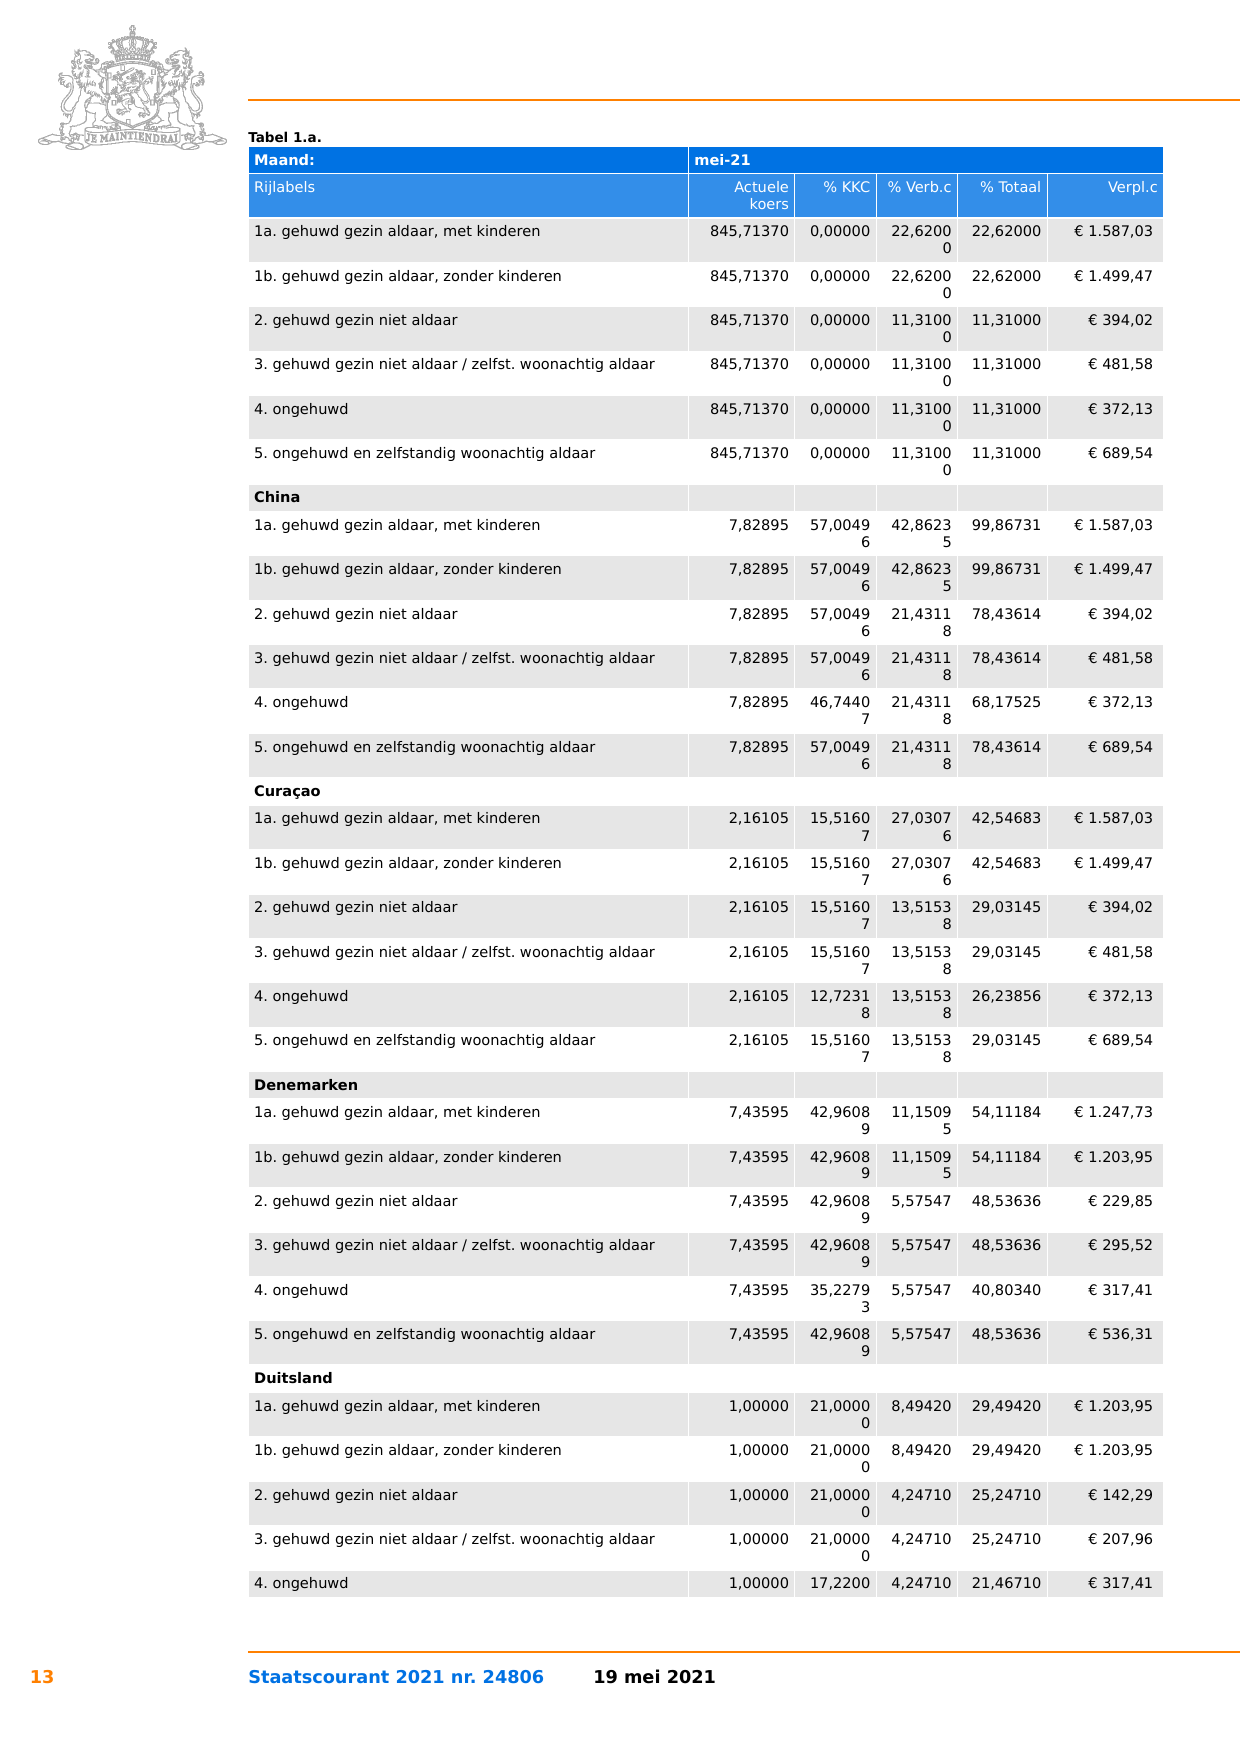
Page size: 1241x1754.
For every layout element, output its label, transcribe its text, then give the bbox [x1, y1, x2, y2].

table_cell 27,03076 [877, 806, 957, 849]
table_cell 0,00000 [795, 352, 876, 395]
table_cell 21,43118 [877, 601, 957, 644]
table_cell € 689,54 [1048, 1028, 1163, 1071]
table_cell 4. ongehuwd [249, 983, 688, 1027]
table_cell 11,31000 [958, 396, 1047, 439]
table_cell 1,00000 [689, 1571, 794, 1597]
table_cell 57,00496 [795, 512, 876, 555]
table_cell 42,96089 [795, 1144, 876, 1187]
table_cell China [249, 485, 688, 511]
table_cell 15,51607 [795, 1028, 876, 1071]
table_cell 40,80340 [958, 1277, 1047, 1320]
table_cell 35,22793 [795, 1277, 876, 1320]
table_cell [689, 778, 794, 805]
table_cell 3. gehuwd gezin niet aldaar / zelfst. woonachtig aldaar [249, 939, 688, 982]
table_cell 2. gehuwd gezin niet aldaar [249, 1482, 688, 1525]
table_cell 845,71370 [689, 307, 794, 351]
table_cell 13,51538 [877, 939, 957, 982]
table_cell [958, 1366, 1047, 1392]
table_cell 7,82895 [689, 645, 794, 688]
table_cell 22,62000 [958, 263, 1047, 306]
table_cell 0,00000 [795, 396, 876, 439]
table_cell 2,16105 [689, 1028, 794, 1071]
table_cell 3. gehuwd gezin niet aldaar / zelfst. woonachtig aldaar [249, 645, 688, 688]
table_cell 1a. gehuwd gezin aldaar, met kinderen [249, 1393, 688, 1436]
table_cell 4,24710 [877, 1482, 957, 1525]
table_cell 2,16105 [689, 850, 794, 893]
table_cell 2. gehuwd gezin niet aldaar [249, 1188, 688, 1231]
table_cell mei-21 [689, 147, 1163, 173]
table_cell € 295,52 [1048, 1233, 1163, 1276]
table_cell [958, 1072, 1047, 1098]
table_cell 0,00000 [795, 307, 876, 351]
table_cell 48,53636 [958, 1321, 1047, 1364]
table_cell 15,51607 [795, 850, 876, 893]
table_cell 845,71370 [689, 352, 794, 395]
table_cell 5,57547 [877, 1277, 957, 1320]
table_cell € 394,02 [1048, 307, 1163, 351]
table_cell 7,43595 [689, 1277, 794, 1320]
table_cell 1b. gehuwd gezin aldaar, zonder kinderen [249, 263, 688, 306]
table_cell 1,00000 [689, 1393, 794, 1436]
table_header Tabel 1.a. [248, 130, 1163, 146]
table_cell 3. gehuwd gezin niet aldaar / zelfst. woonachtig aldaar [249, 1233, 688, 1276]
table_cell € 1.247,73 [1048, 1099, 1163, 1143]
table_cell € 372,13 [1048, 396, 1163, 439]
table_cell [689, 1366, 794, 1392]
table_cell [795, 778, 876, 805]
table_cell 1a. gehuwd gezin aldaar, met kinderen [249, 512, 688, 555]
table_cell 42,96089 [795, 1233, 876, 1276]
table_cell 46,74407 [795, 690, 876, 733]
table_cell 7,43595 [689, 1321, 794, 1364]
table_cell Duitsland [249, 1366, 688, 1392]
table_cell [1048, 1366, 1163, 1392]
table_cell 11,31000 [877, 307, 957, 351]
table_cell Curaçao [249, 778, 688, 805]
table_cell [877, 1072, 957, 1098]
table_cell € 1.587,03 [1048, 219, 1163, 262]
table_cell 29,03145 [958, 939, 1047, 982]
table_cell € 1.499,47 [1048, 850, 1163, 893]
table_cell 4. ongehuwd [249, 1277, 688, 1320]
table_cell 4. ongehuwd [249, 1571, 688, 1597]
table_cell 29,49420 [958, 1393, 1047, 1436]
table_cell 5. ongehuwd en zelfstandig woonachtig aldaar [249, 734, 688, 777]
table_cell 27,03076 [877, 850, 957, 893]
table_cell 57,00496 [795, 556, 876, 600]
table_cell 1,00000 [689, 1526, 794, 1569]
table_cell 48,53636 [958, 1233, 1047, 1276]
table_cell 78,43614 [958, 601, 1047, 644]
table_cell 11,31000 [877, 352, 957, 395]
table_cell 11,15095 [877, 1144, 957, 1187]
table_cell 42,96089 [795, 1188, 876, 1231]
table_cell 1b. gehuwd gezin aldaar, zonder kinderen [249, 556, 688, 600]
table_cell Verpl.c [1048, 174, 1163, 217]
table_cell 11,31000 [958, 352, 1047, 395]
table_cell € 536,31 [1048, 1321, 1163, 1364]
table_cell 21,43118 [877, 690, 957, 733]
table_cell 54,11184 [958, 1099, 1047, 1143]
table_cell 845,71370 [689, 396, 794, 439]
table_cell 7,43595 [689, 1144, 794, 1187]
table_cell 2,16105 [689, 806, 794, 849]
table_cell 26,23856 [958, 983, 1047, 1027]
table_cell 78,43614 [958, 734, 1047, 777]
table_cell 11,31000 [958, 307, 1047, 351]
table_cell € 1.499,47 [1048, 263, 1163, 306]
table_cell 845,71370 [689, 440, 794, 484]
table_cell 5,57547 [877, 1233, 957, 1276]
table_cell € 229,85 [1048, 1188, 1163, 1231]
table_cell 0,00000 [795, 440, 876, 484]
table_cell € 207,96 [1048, 1526, 1163, 1569]
table_cell 1,00000 [689, 1482, 794, 1525]
table_cell 3. gehuwd gezin niet aldaar / zelfst. woonachtig aldaar [249, 352, 688, 395]
table_cell 5. ongehuwd en zelfstandig woonachtig aldaar [249, 440, 688, 484]
table_cell 22,62000 [958, 219, 1047, 262]
table_cell 29,03145 [958, 895, 1047, 938]
table_cell 7,82895 [689, 690, 794, 733]
table_cell 5. ongehuwd en zelfstandig woonachtig aldaar [249, 1321, 688, 1364]
table_cell 22,62000 [877, 219, 957, 262]
table_cell 15,51607 [795, 806, 876, 849]
table_cell % Totaal [958, 174, 1047, 217]
table_cell 3. gehuwd gezin niet aldaar / zelfst. woonachtig aldaar [249, 1526, 688, 1569]
table_cell 7,43595 [689, 1099, 794, 1143]
table_cell 21,46710 [958, 1571, 1047, 1597]
table_cell 21,43118 [877, 645, 957, 688]
table_cell 99,86731 [958, 556, 1047, 600]
table_cell [1048, 1072, 1163, 1098]
table_cell € 481,58 [1048, 645, 1163, 688]
table_cell € 142,29 [1048, 1482, 1163, 1525]
table_cell 15,51607 [795, 939, 876, 982]
table_cell 1a. gehuwd gezin aldaar, met kinderen [249, 1099, 688, 1143]
table_cell [795, 1072, 876, 1098]
table_cell € 1.587,03 [1048, 806, 1163, 849]
picture [38, 25, 227, 150]
table_cell Actuele koers [689, 174, 794, 217]
table_cell 29,49420 [958, 1438, 1047, 1481]
table_cell 4,24710 [877, 1526, 957, 1569]
table_cell 15,51607 [795, 895, 876, 938]
table_cell 8,49420 [877, 1438, 957, 1481]
table_cell 78,43614 [958, 645, 1047, 688]
table_cell 5,57547 [877, 1188, 957, 1231]
table_cell 7,82895 [689, 512, 794, 555]
table_cell 42,54683 [958, 850, 1047, 893]
table_cell 99,86731 [958, 512, 1047, 555]
table_cell 8,49420 [877, 1393, 957, 1436]
table_cell 1b. gehuwd gezin aldaar, zonder kinderen [249, 1144, 688, 1187]
table_cell 68,17525 [958, 690, 1047, 733]
table_cell [1048, 778, 1163, 805]
table_cell [795, 485, 876, 511]
table_cell % Verb.c [877, 174, 957, 217]
table_cell € 689,54 [1048, 440, 1163, 484]
table_cell [877, 1366, 957, 1392]
table_cell € 317,41 [1048, 1277, 1163, 1320]
table_cell € 372,13 [1048, 983, 1163, 1027]
table_cell 25,24710 [958, 1482, 1047, 1525]
table_cell Maand: [249, 147, 688, 173]
table_cell 5,57547 [877, 1321, 957, 1364]
table_cell % KKC [795, 174, 876, 217]
table_cell € 1.587,03 [1048, 512, 1163, 555]
table_cell 4. ongehuwd [249, 690, 688, 733]
table_cell 22,62000 [877, 263, 957, 306]
table_cell 57,00496 [795, 645, 876, 688]
table_cell 1b. gehuwd gezin aldaar, zonder kinderen [249, 850, 688, 893]
table_cell 2,16105 [689, 895, 794, 938]
table_cell 4. ongehuwd [249, 396, 688, 439]
table_cell € 317,41 [1048, 1571, 1163, 1597]
table_cell 5. ongehuwd en zelfstandig woonachtig aldaar [249, 1028, 688, 1071]
table_cell 7,82895 [689, 556, 794, 600]
table_cell 54,11184 [958, 1144, 1047, 1187]
table_cell 42,54683 [958, 806, 1047, 849]
table_cell [1048, 485, 1163, 511]
table_cell 11,31000 [877, 440, 957, 484]
table_cell [877, 778, 957, 805]
table_cell 2. gehuwd gezin niet aldaar [249, 307, 688, 351]
table_cell Rijlabels [249, 174, 688, 217]
table_cell 1a. gehuwd gezin aldaar, met kinderen [249, 219, 688, 262]
table_cell 1,00000 [689, 1438, 794, 1481]
table_cell 2. gehuwd gezin niet aldaar [249, 601, 688, 644]
table_cell 21,00000 [795, 1526, 876, 1569]
table_cell € 1.203,95 [1048, 1393, 1163, 1436]
table_cell 845,71370 [689, 219, 794, 262]
table_cell € 1.203,95 [1048, 1144, 1163, 1187]
table_cell 845,71370 [689, 263, 794, 306]
table_cell € 1.499,47 [1048, 556, 1163, 600]
table_cell € 1.203,95 [1048, 1438, 1163, 1481]
table_cell 42,96089 [795, 1321, 876, 1364]
table_cell 42,86235 [877, 512, 957, 555]
table_cell 13,51538 [877, 1028, 957, 1071]
table_cell 12,72318 [795, 983, 876, 1027]
table_cell 21,00000 [795, 1438, 876, 1481]
table_cell 21,00000 [795, 1393, 876, 1436]
table_cell € 394,02 [1048, 601, 1163, 644]
table_cell Denemarken [249, 1072, 688, 1098]
table_cell € 689,54 [1048, 734, 1163, 777]
table_cell 57,00496 [795, 601, 876, 644]
table_cell € 481,58 [1048, 939, 1163, 982]
table_cell 42,86235 [877, 556, 957, 600]
table_cell 17,2200 [795, 1571, 876, 1597]
table_cell 25,24710 [958, 1526, 1047, 1569]
table_cell 13,51538 [877, 983, 957, 1027]
table_cell 11,31000 [877, 396, 957, 439]
table_cell € 372,13 [1048, 690, 1163, 733]
table_cell [689, 485, 794, 511]
table_cell 2. gehuwd gezin niet aldaar [249, 895, 688, 938]
table_cell 13,51538 [877, 895, 957, 938]
table_cell 11,31000 [958, 440, 1047, 484]
table_cell 4,24710 [877, 1571, 957, 1597]
table_cell 57,00496 [795, 734, 876, 777]
table_cell [795, 1366, 876, 1392]
table_cell [689, 1072, 794, 1098]
table_cell € 394,02 [1048, 895, 1163, 938]
table_cell 2,16105 [689, 939, 794, 982]
table_cell 7,82895 [689, 734, 794, 777]
table_cell 0,00000 [795, 263, 876, 306]
table_cell 1a. gehuwd gezin aldaar, met kinderen [249, 806, 688, 849]
table_cell 1b. gehuwd gezin aldaar, zonder kinderen [249, 1438, 688, 1481]
table_cell 7,43595 [689, 1188, 794, 1231]
table_cell 42,96089 [795, 1099, 876, 1143]
table_cell 48,53636 [958, 1188, 1047, 1231]
table_cell 0,00000 [795, 219, 876, 262]
table_cell [958, 778, 1047, 805]
table_cell 2,16105 [689, 983, 794, 1027]
table_cell [877, 485, 957, 511]
table_cell 21,00000 [795, 1482, 876, 1525]
table_cell € 481,58 [1048, 352, 1163, 395]
table_cell 7,43595 [689, 1233, 794, 1276]
table_cell [958, 485, 1047, 511]
table_cell 11,15095 [877, 1099, 957, 1143]
table_cell 29,03145 [958, 1028, 1047, 1071]
table_cell 21,43118 [877, 734, 957, 777]
table_cell 7,82895 [689, 601, 794, 644]
